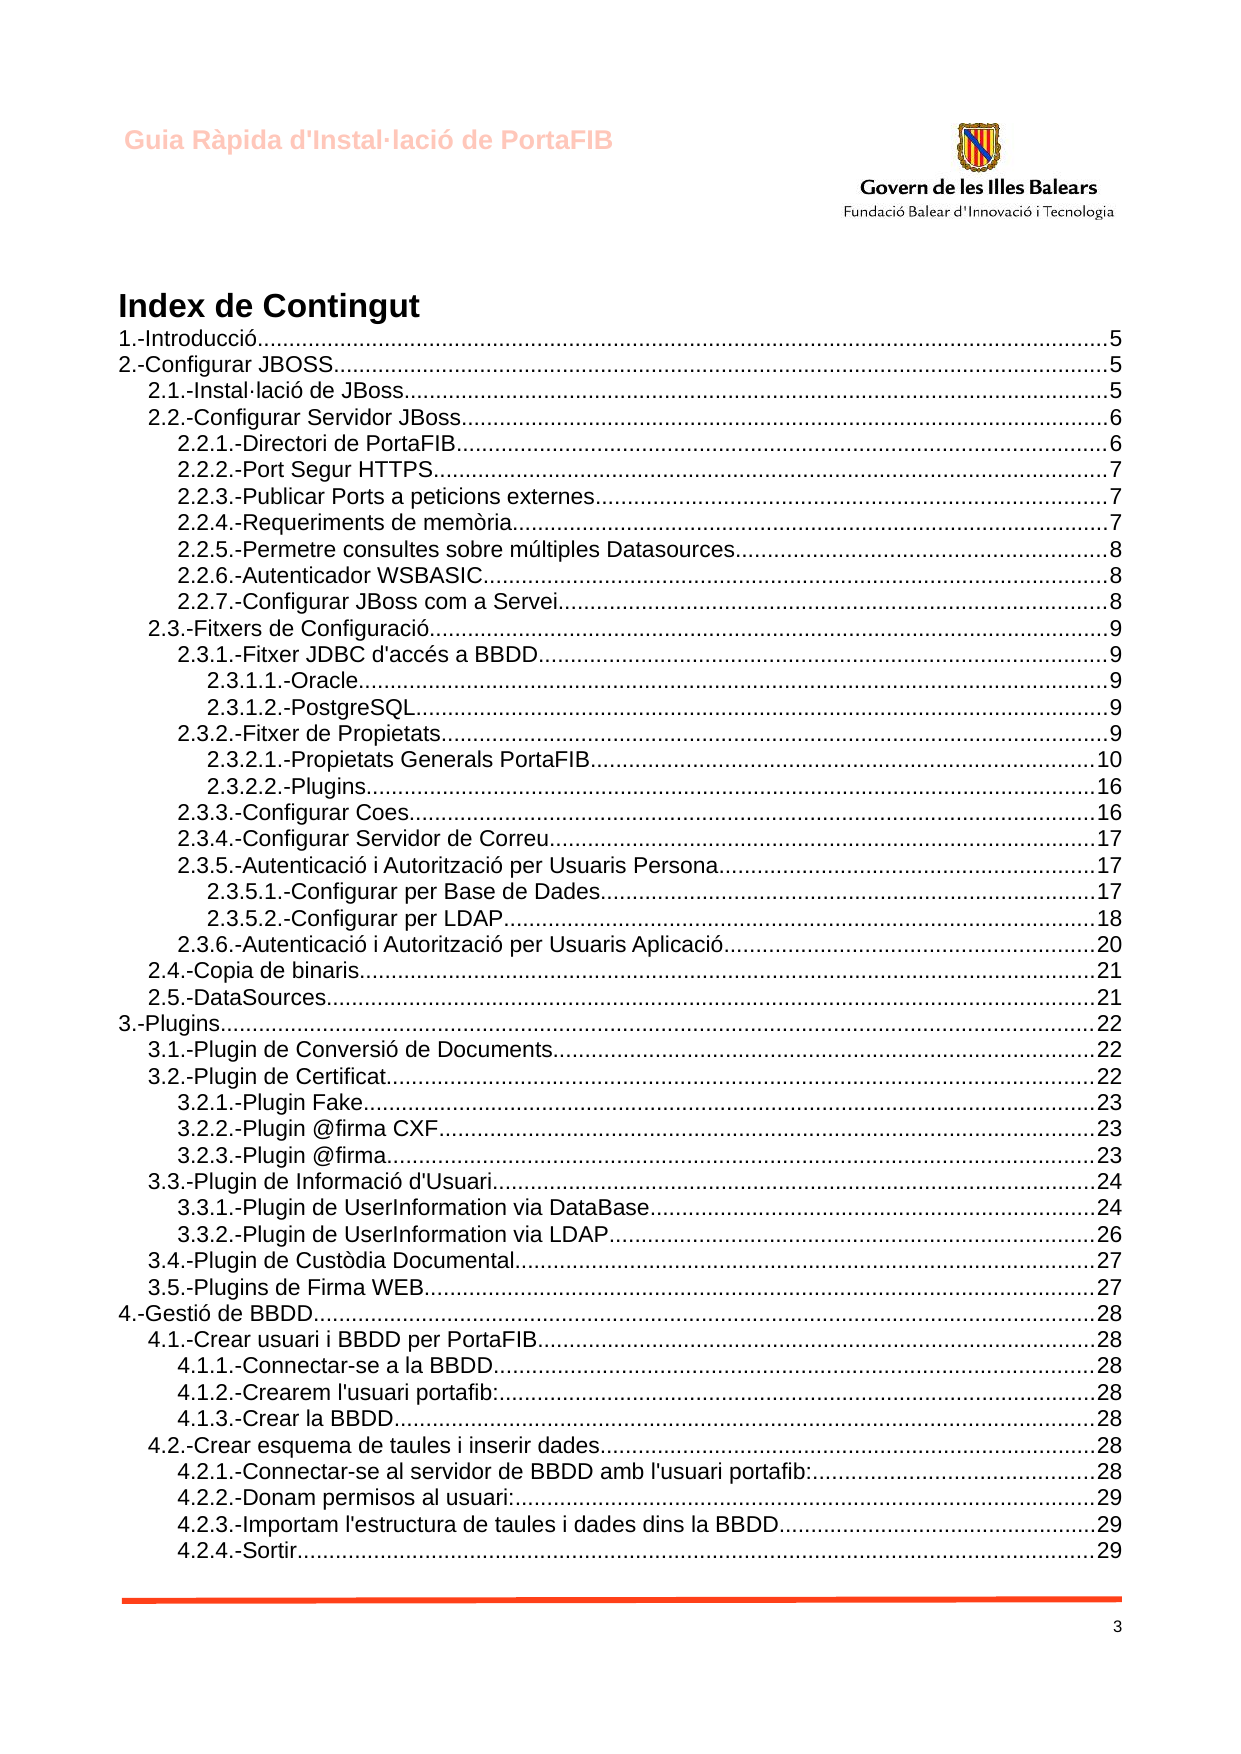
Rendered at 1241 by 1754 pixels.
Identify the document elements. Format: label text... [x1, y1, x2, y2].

text 2.3.2.2.-Plugins 16 [207, 773, 1122, 799]
text 4.2.-Crear esquema de taules i inserir dades 28 [148, 1432, 1122, 1458]
text 2.-Configurar JBOSS 5 [118, 351, 1122, 377]
subtitle Index de Contingut [118, 286, 1122, 325]
text 3.5.-Plugins de Firma WEB 27 [148, 1273, 1122, 1300]
text 3.2.1.-Plugin Fake 23 [177, 1089, 1122, 1115]
text 3.2.-Plugin de Certificat 22 [148, 1063, 1122, 1089]
text 4.2.2.-Donam permisos al usuari: 29 [177, 1484, 1122, 1511]
text 4.2.1.-Connectar-se al servidor de BBDD amb l'usuari portafib: 28 [177, 1458, 1122, 1484]
text 3.-Plugins 22 [118, 1010, 1122, 1036]
text 2.2.3.-Publicar Ports a peticions externes 7 [177, 483, 1122, 509]
text 4.2.3.-Importam l'estructura de taules i dades dins la BBDD 29 [177, 1511, 1122, 1537]
text 3.3.1.-Plugin de UserInformation via DataBase 24 [177, 1194, 1122, 1221]
text 3.4.-Plugin de Custòdia Documental 27 [148, 1247, 1122, 1273]
text 4.2.4.-Sortir 29 [177, 1537, 1122, 1563]
text 3.2.3.-Plugin @firma 23 [177, 1142, 1122, 1168]
text 2.3.4.-Configurar Servidor de Correu 17 [177, 825, 1122, 852]
text 1.-Introducció 5 [118, 325, 1122, 351]
text 3.1.-Plugin de Conversió de Documents 22 [148, 1036, 1122, 1063]
text 2.3.6.-Autenticació i Autorització per Usuaris Aplicació 20 [177, 931, 1122, 957]
text 2.1.-Instal·lació de JBoss 5 [148, 377, 1122, 404]
text 2.2.4.-Requeriments de memòria 7 [177, 509, 1122, 536]
text 2.3.3.-Configurar Coes 16 [177, 799, 1122, 825]
text 2.2.-Configurar Servidor JBoss 6 [148, 404, 1122, 430]
text 2.3.1.2.-PostgreSQL 9 [207, 694, 1122, 720]
text 2.3.1.1.-Oracle 9 [207, 667, 1122, 694]
text 2.3.5.-Autenticació i Autorització per Usuaris Persona 17 [177, 852, 1122, 878]
text 4.-Gestió de BBDD 28 [118, 1300, 1122, 1326]
text 4.1.3.-Crear la BBDD 28 [177, 1405, 1122, 1432]
text 2.3.-Fitxers de Configuració 9 [148, 614, 1122, 641]
text 2.2.6.-Autenticador WSBASIC 8 [177, 562, 1122, 588]
text 3.3.-Plugin de Informació d'Usuari 24 [148, 1168, 1122, 1194]
text 2.3.2.-Fitxer de Propietats 9 [177, 720, 1122, 746]
text 3.2.2.-Plugin @firma CXF 23 [177, 1115, 1122, 1142]
text 2.2.7.-Configurar JBoss com a Servei 8 [177, 588, 1122, 614]
text 3.3.2.-Plugin de UserInformation via LDAP 26 [177, 1221, 1122, 1247]
text 2.3.5.2.-Configurar per LDAP 18 [207, 904, 1122, 931]
text 2.2.1.-Directori de PortaFIB 6 [177, 430, 1122, 456]
text 4.1.1.-Connectar-se a la BBDD 28 [177, 1352, 1122, 1379]
text 2.3.1.-Fitxer JDBC d'accés a BBDD 9 [177, 641, 1122, 667]
text 2.3.5.1.-Configurar per Base de Dades 17 [207, 878, 1122, 904]
picture [840, 123, 1117, 220]
text 2.2.2.-Port Segur HTTPS 7 [177, 456, 1122, 483]
text 2.4.-Copia de binaris 21 [148, 957, 1122, 983]
text 2.5.-DataSources 21 [148, 983, 1122, 1010]
text 2.2.5.-Permetre consultes sobre múltiples Datasources 8 [177, 536, 1122, 562]
text 4.1.-Crear usuari i BBDD per PortaFIB 28 [148, 1326, 1122, 1352]
text 2.3.2.1.-Propietats Generals PortaFIB 10 [207, 746, 1122, 773]
text 4.1.2.-Crearem l'usuari portafib: 28 [177, 1379, 1122, 1405]
